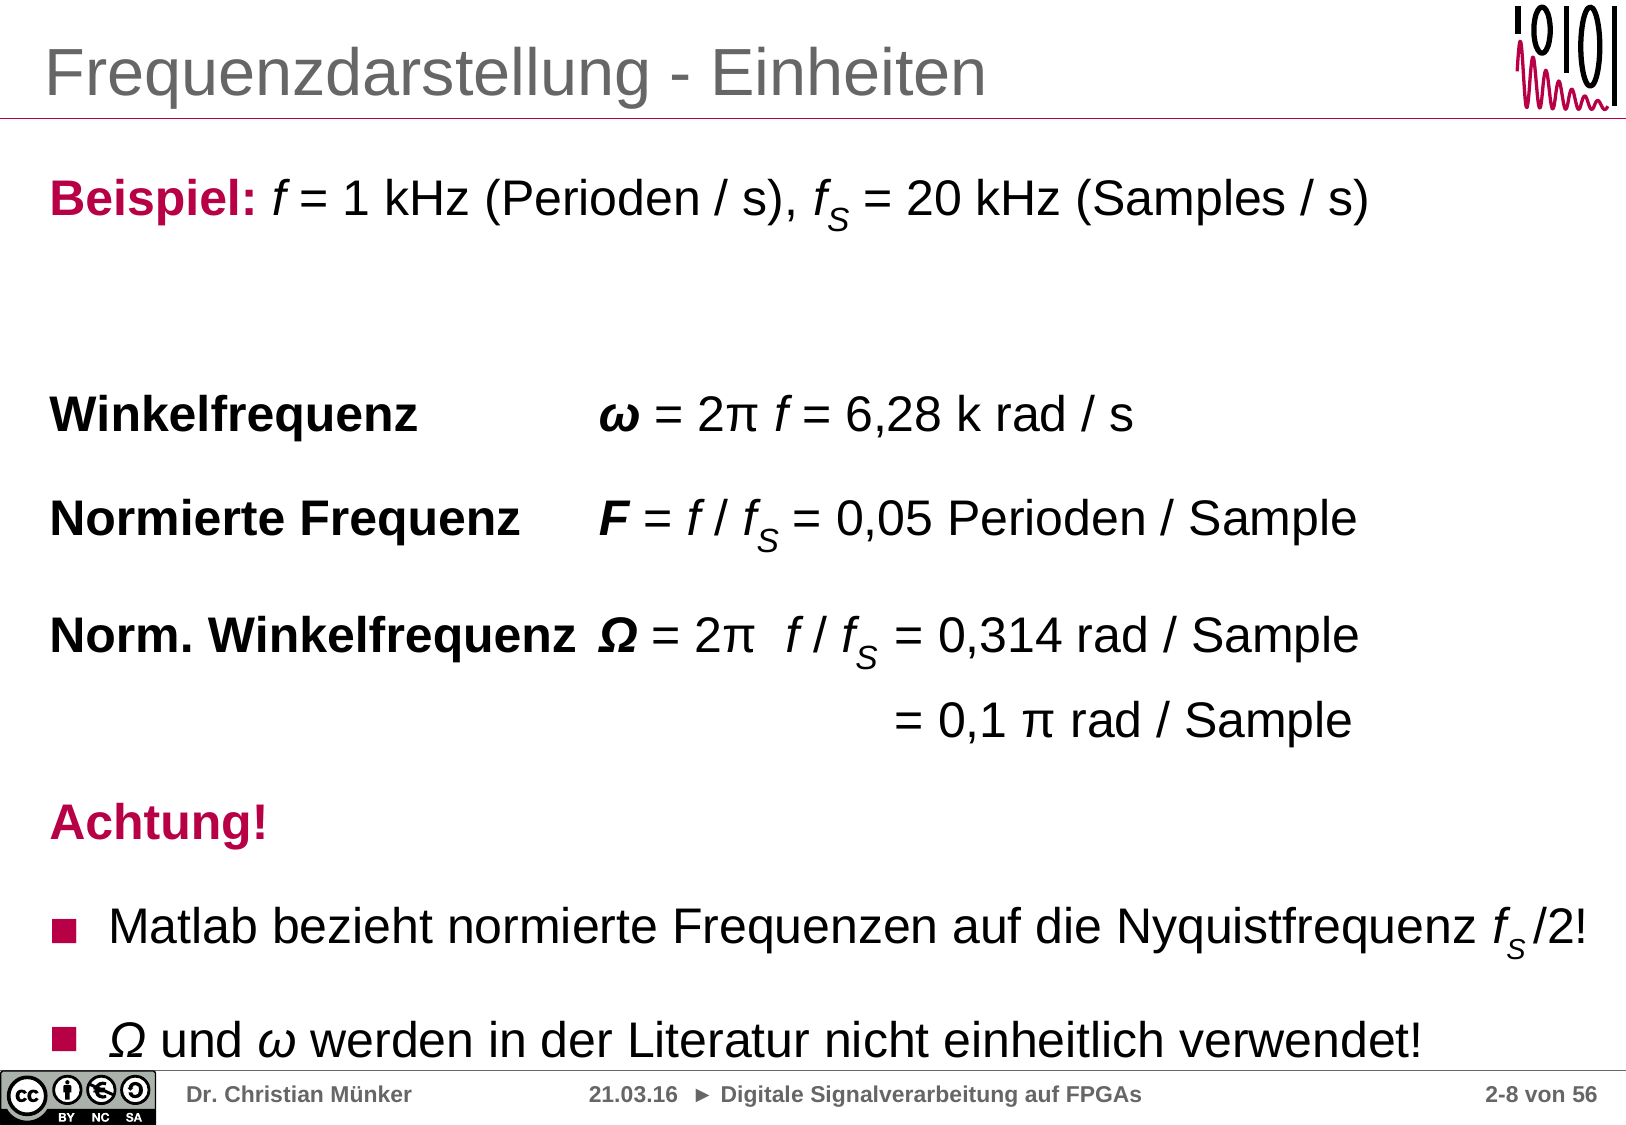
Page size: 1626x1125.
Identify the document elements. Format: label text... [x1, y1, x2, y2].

title Frequenzdarstellung - Einheiten [44, 17, 1299, 130]
picture [1511, 0, 1624, 113]
text_box Beispiel: f = 1 kHz (Perioden / s), fS = 20 kHz (Samples / s) Winkelfrequenz ω = 2π f = 6,28 k rad / s Normierte Frequenz F = f / fS = 0,05 Perioden / Sample Norm. Winkelfrequenz Ω = 2π f / fS = 0,314 rad / Sample = 0,1 π rad / Sample Achtung! Matlab bezieht normierte Frequenzen auf die Nyquistfrequenz fS /2! Ω und ω werden in der Literatur nicht einheitlich verwendet! [49, 150, 1601, 1048]
